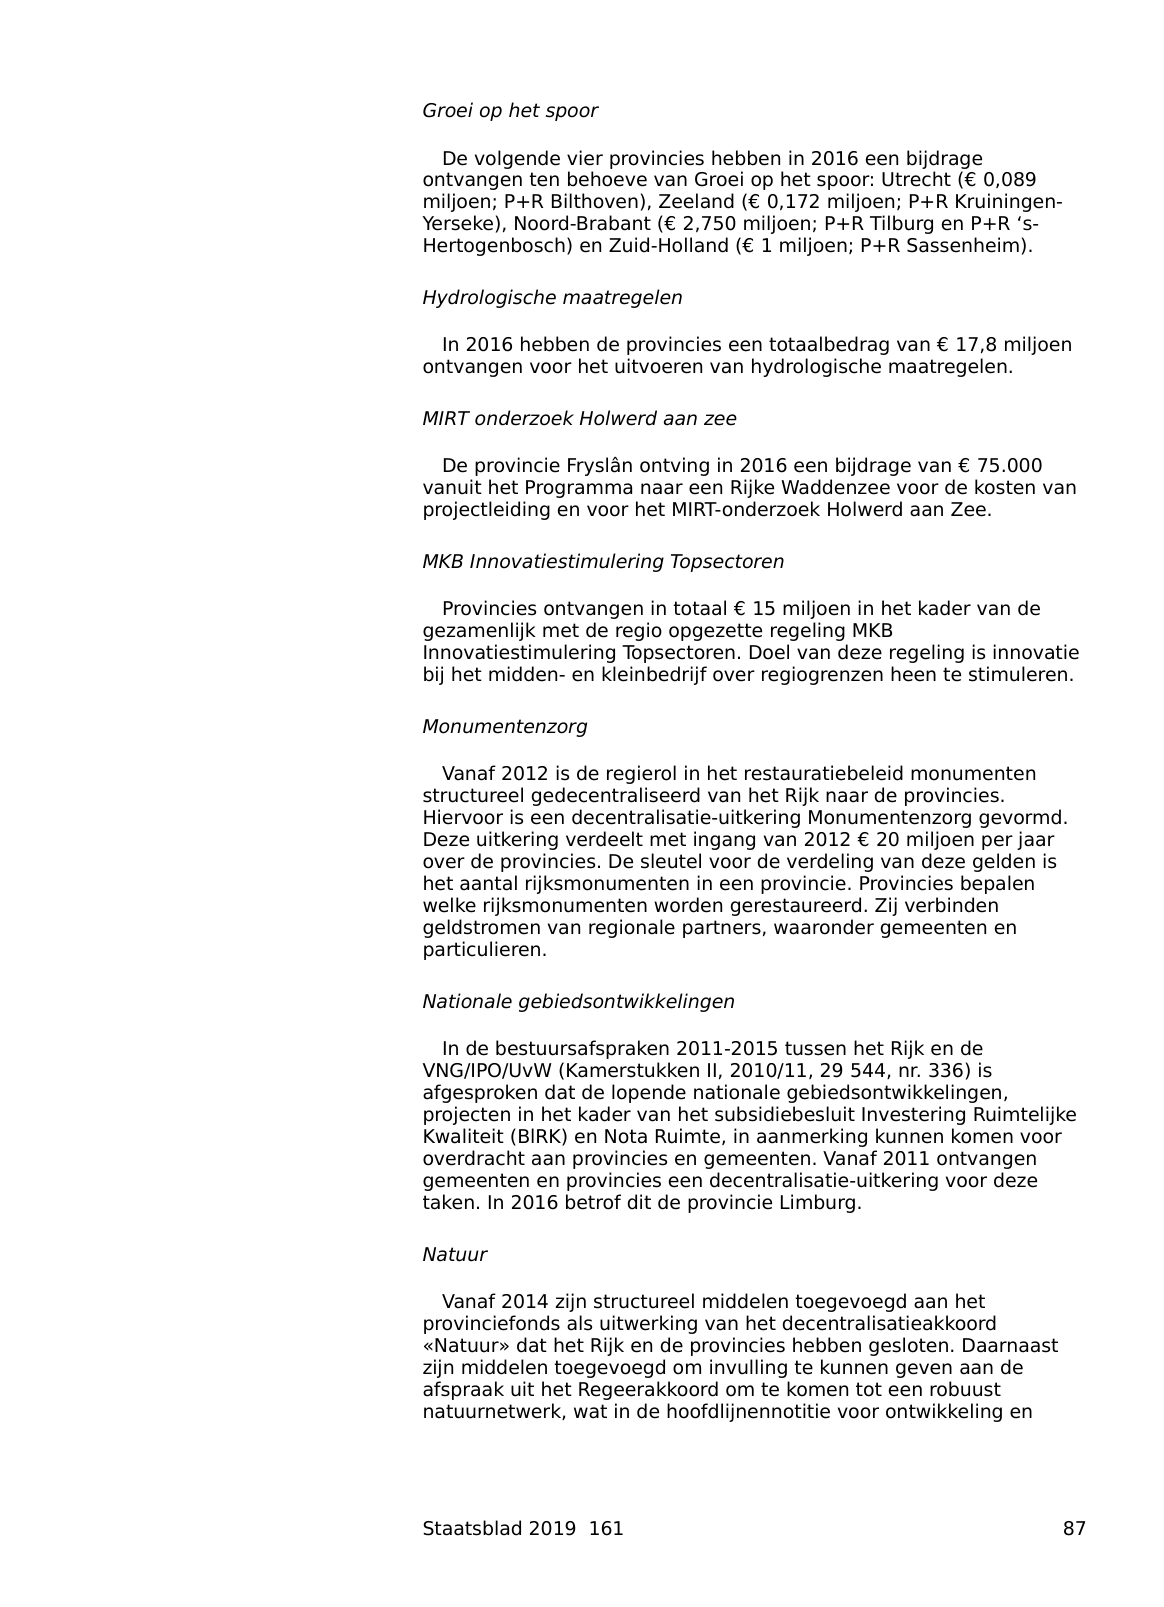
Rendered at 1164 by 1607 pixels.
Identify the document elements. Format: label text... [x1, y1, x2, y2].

text In de bestuursafspraken 2011-2015 tussen het Rijk en de VNG/IPO/UvW (Kamerstukken II, 2010/11, 29 544, nr. 336) is afgesproken dat de lopende nationale gebiedsontwikkelingen, projecten in het kader van het subsidiebesluit Investering Ruimtelijke Kwaliteit (BlRK) en Nota Ruimte, in aanmerking kunnen komen voor overdracht aan provincies en gemeenten. Vanaf 2011 ontvangen gemeenten en provincies een decentralisatie-uitkering voor deze taken. In 2016 betrof dit de provincie Limburg. [422, 1038, 1087, 1214]
subtitle MKB Innovatiestimulering Topsectoren [422, 551, 1087, 573]
text Provincies ontvangen in totaal € 15 miljoen in het kader van de gezamenlijk met de regio opgezette regeling MKB Innovatiestimulering Topsectoren. Doel van deze regeling is innovatie bij het midden- en kleinbedrijf over regiogrenzen heen te stimuleren. [422, 598, 1087, 686]
subtitle Nationale gebiedsontwikkelingen [422, 991, 1087, 1013]
text De volgende vier provincies hebben in 2016 een bijdrage ontvangen ten behoeve van Groei op het spoor: Utrecht (€ 0,089 miljoen; P+R Bilthoven), Zeeland (€ 0,172 miljoen; P+R Kruiningen-Yerseke), Noord-Brabant (€ 2,750 miljoen; P+R Tilburg en P+R ‘s-Hertogenbosch) en Zuid-Holland (€ 1 miljoen; P+R Sassenheim). [422, 147, 1087, 257]
subtitle Hydrologische maatregelen [422, 287, 1087, 309]
subtitle Groei op het spoor [422, 100, 1087, 122]
subtitle Natuur [422, 1244, 1087, 1266]
text In 2016 hebben de provincies een totaalbedrag van € 17,8 miljoen ontvangen voor het uitvoeren van hydrologische maatregelen. [422, 334, 1087, 378]
text Vanaf 2014 zijn structureel middelen toegevoegd aan het provinciefonds als uitwerking van het decentralisatieakkoord «Natuur» dat het Rijk en de provincies hebben gesloten. Daarnaast zijn middelen toegevoegd om invulling te kunnen geven aan de afspraak uit het Regeerakkoord om te komen tot een robuust natuurnetwerk, wat in de hoofdlijnennotitie voor ontwikkeling en [422, 1291, 1087, 1422]
subtitle MIRT onderzoek Holwerd aan zee [422, 408, 1087, 430]
text Vanaf 2012 is de regierol in het restauratiebeleid monumenten structureel gedecentraliseerd van het Rijk naar de provincies. Hiervoor is een decentralisatie-uitkering Monumentenzorg gevormd. Deze uitkering verdeelt met ingang van 2012 € 20 miljoen per jaar over de provincies. De sleutel voor de verdeling van deze gelden is het aantal rijksmonumenten in een provincie. Provincies bepalen welke rijksmonumenten worden gerestaureerd. Zij verbinden geldstromen van regionale partners, waaronder gemeenten en particulieren. [422, 763, 1087, 961]
subtitle Monumentenzorg [422, 716, 1087, 738]
text De provincie Fryslân ontving in 2016 een bijdrage van € 75.000 vanuit het Programma naar een Rijke Waddenzee voor de kosten van projectleiding en voor het MIRT-onderzoek Holwerd aan Zee. [422, 455, 1087, 521]
